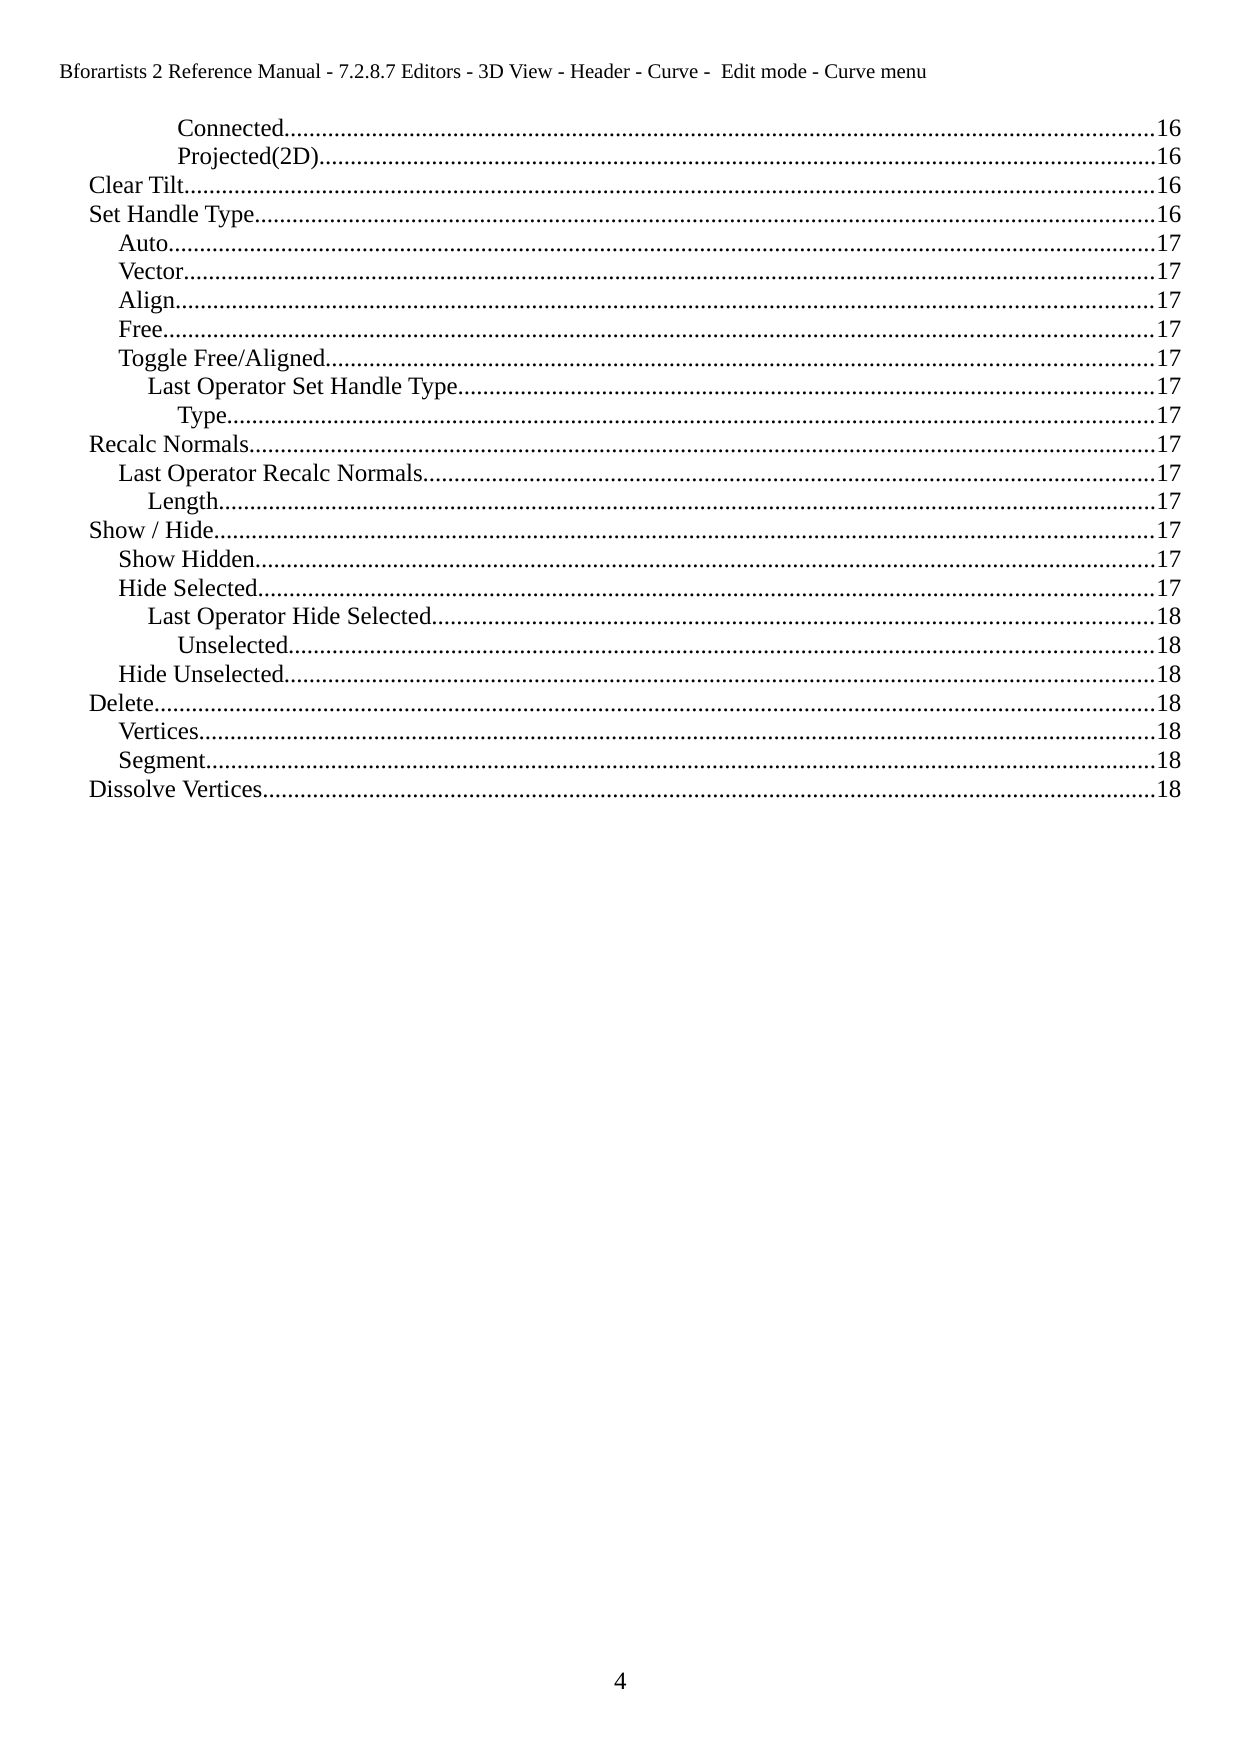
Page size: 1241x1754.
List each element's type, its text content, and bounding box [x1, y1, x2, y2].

text Vector 17 [118, 256, 1181, 285]
text Recalc Normals 17 [88, 429, 1181, 458]
text Last Operator Hide Selected 18 [147, 601, 1181, 630]
text Hide Unselected 18 [118, 659, 1181, 688]
text Show Hidden 17 [118, 544, 1181, 573]
text Vertices 18 [118, 716, 1181, 745]
text Toggle Free/Aligned 17 [118, 343, 1181, 371]
text Connected 16 [177, 113, 1181, 141]
text Dissolve Vertices 18 [88, 774, 1181, 803]
text Free 17 [118, 314, 1181, 343]
text Auto 17 [118, 228, 1181, 256]
text Unselected 18 [177, 630, 1181, 659]
text Clear Tilt 16 [88, 170, 1181, 199]
text Length 17 [147, 486, 1181, 515]
text Last Operator Set Handle Type 17 [147, 371, 1181, 400]
text Type 17 [177, 400, 1181, 429]
text Hide Selected 17 [118, 573, 1181, 601]
text Delete 18 [88, 688, 1181, 716]
text Last Operator Recalc Normals 17 [118, 458, 1181, 486]
text Set Handle Type 16 [88, 199, 1181, 228]
text Align 17 [118, 285, 1181, 314]
text Segment 18 [118, 745, 1181, 774]
text Show / Hide 17 [88, 515, 1181, 544]
text Projected(2D) 16 [177, 141, 1181, 170]
